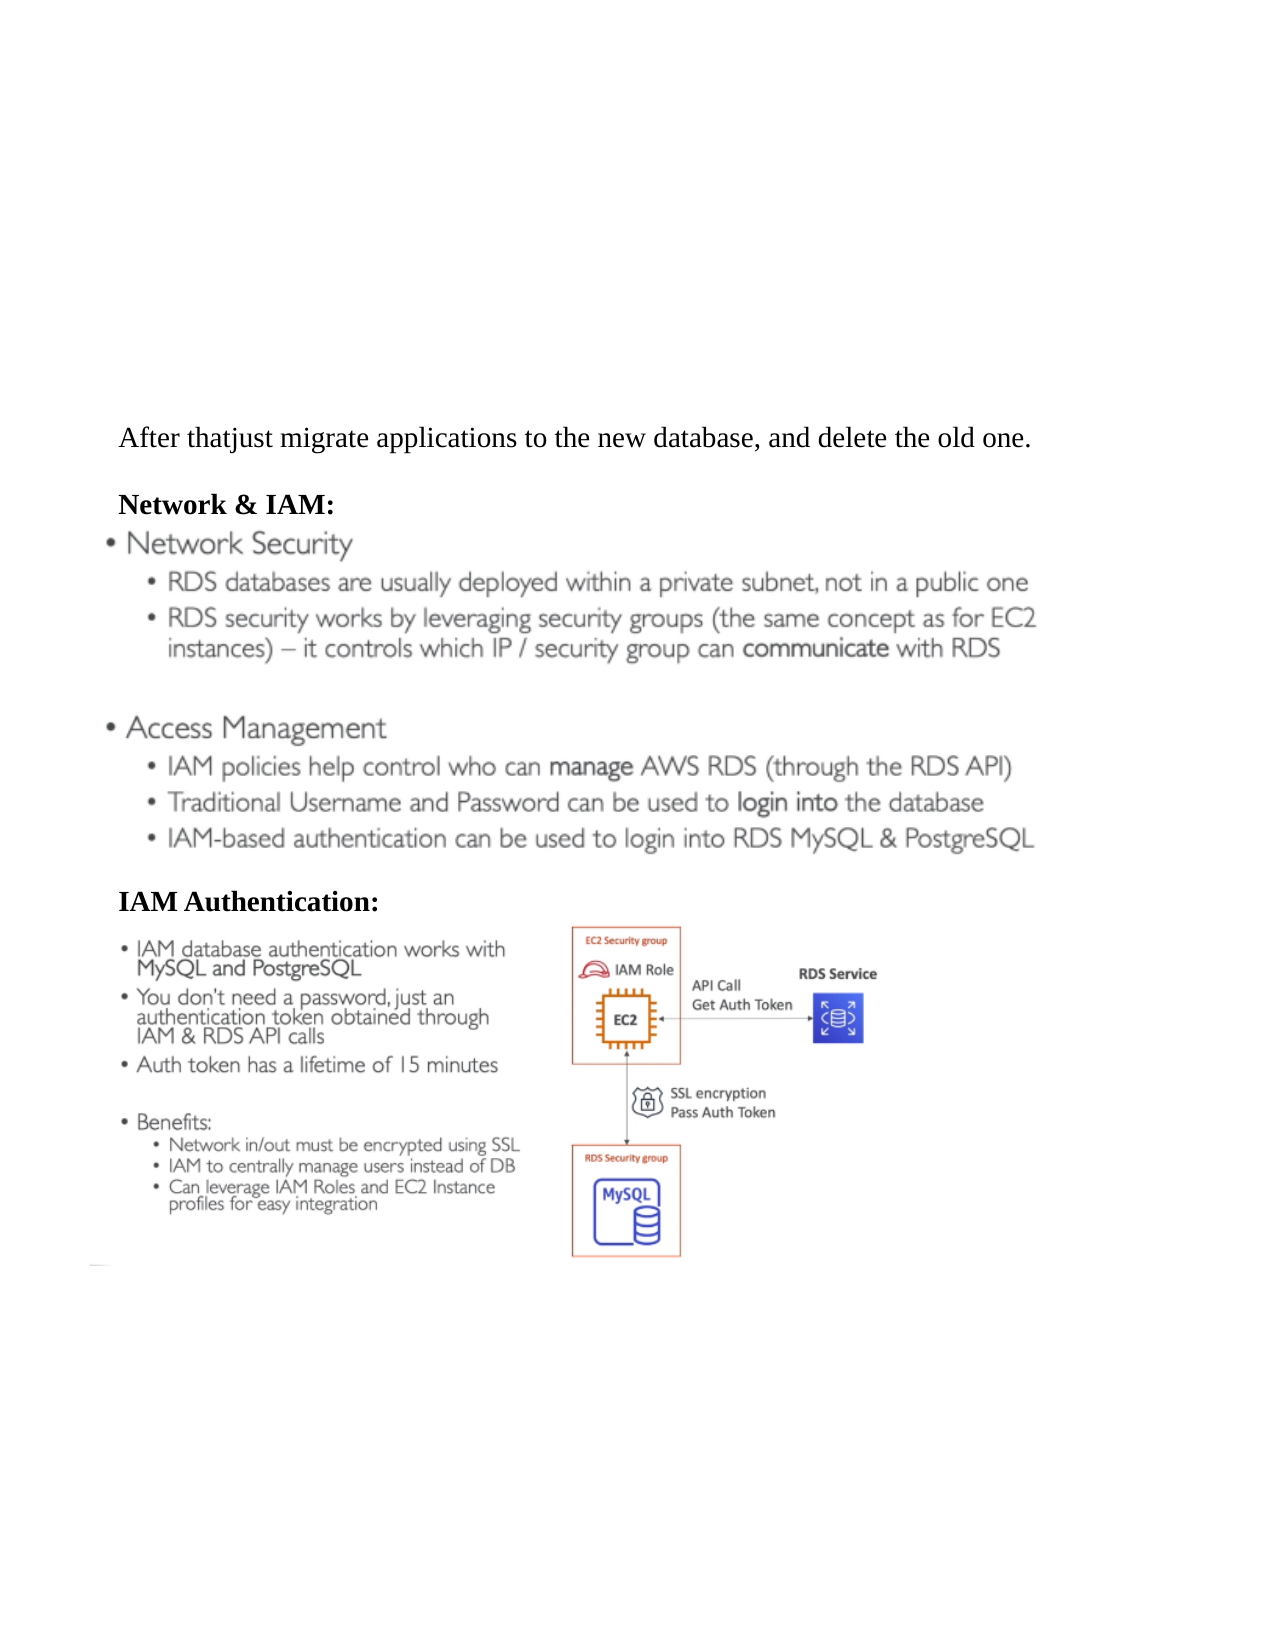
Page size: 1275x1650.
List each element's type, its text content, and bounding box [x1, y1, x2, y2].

picture [90, 921, 882, 1266]
text After thatjust migrate applications to the new database, and delete the old one. [118, 420, 1157, 453]
picture [74, 527, 1045, 884]
text Network & IAM: [118, 487, 1157, 521]
text IAM Authentication: [118, 884, 1157, 917]
